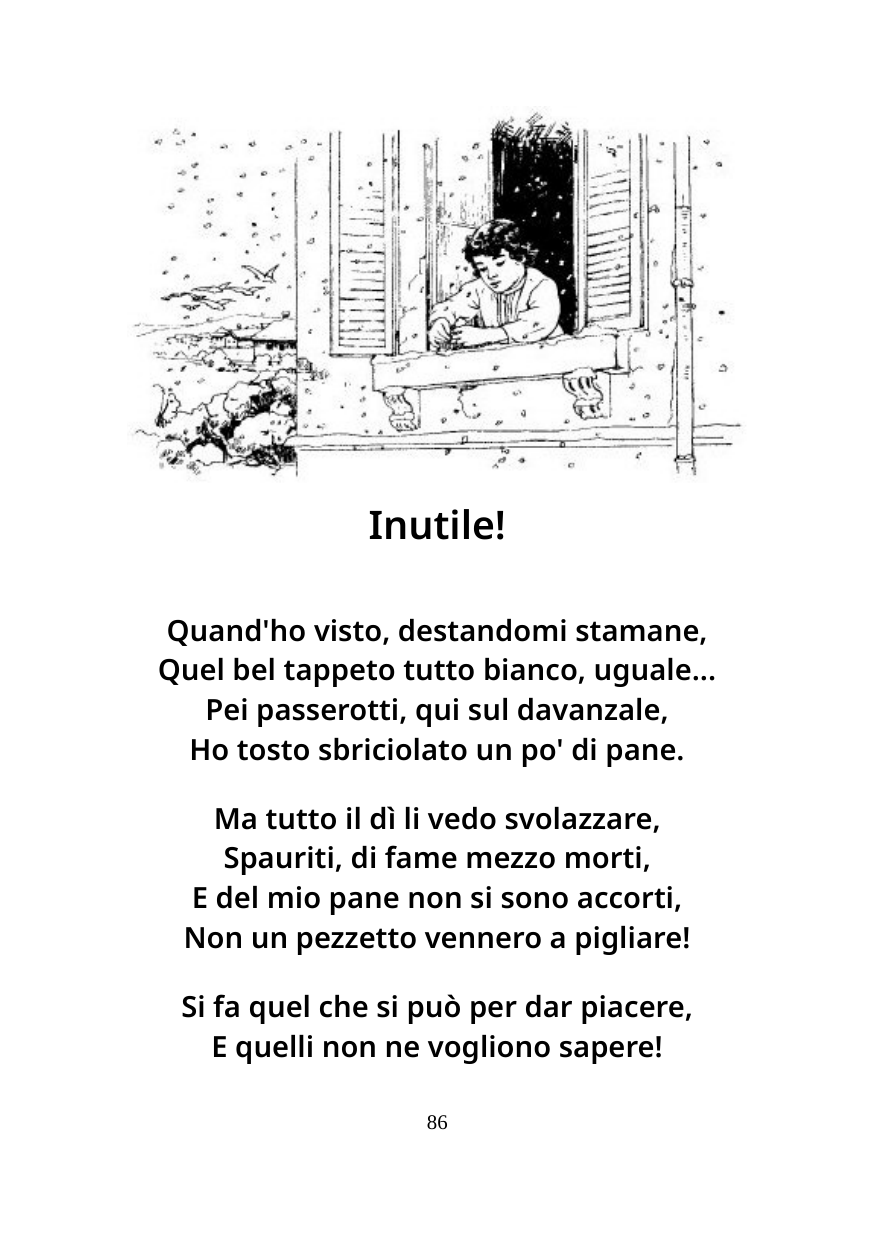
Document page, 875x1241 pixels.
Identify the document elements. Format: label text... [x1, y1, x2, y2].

picture [127, 106, 748, 486]
text Si fa quel che si può per dar piacere, E quelli non ne vogliono sapere! [106, 986, 768, 1066]
subtitle Inutile! [106, 283, 768, 551]
text Ma tutto il dì li vedo svolazzare, Spauriti, di fame mezzo morti, E del mio pane non si sono accorti, Non un pezzetto vennero a pigliare! [106, 798, 768, 957]
text Quand'ho visto, destandomi stamane, Quel bel tappeto tutto bianco, uguale... Pei passerotti, qui sul davanzale, Ho tosto sbriciolato un po' di pane. [106, 610, 768, 769]
